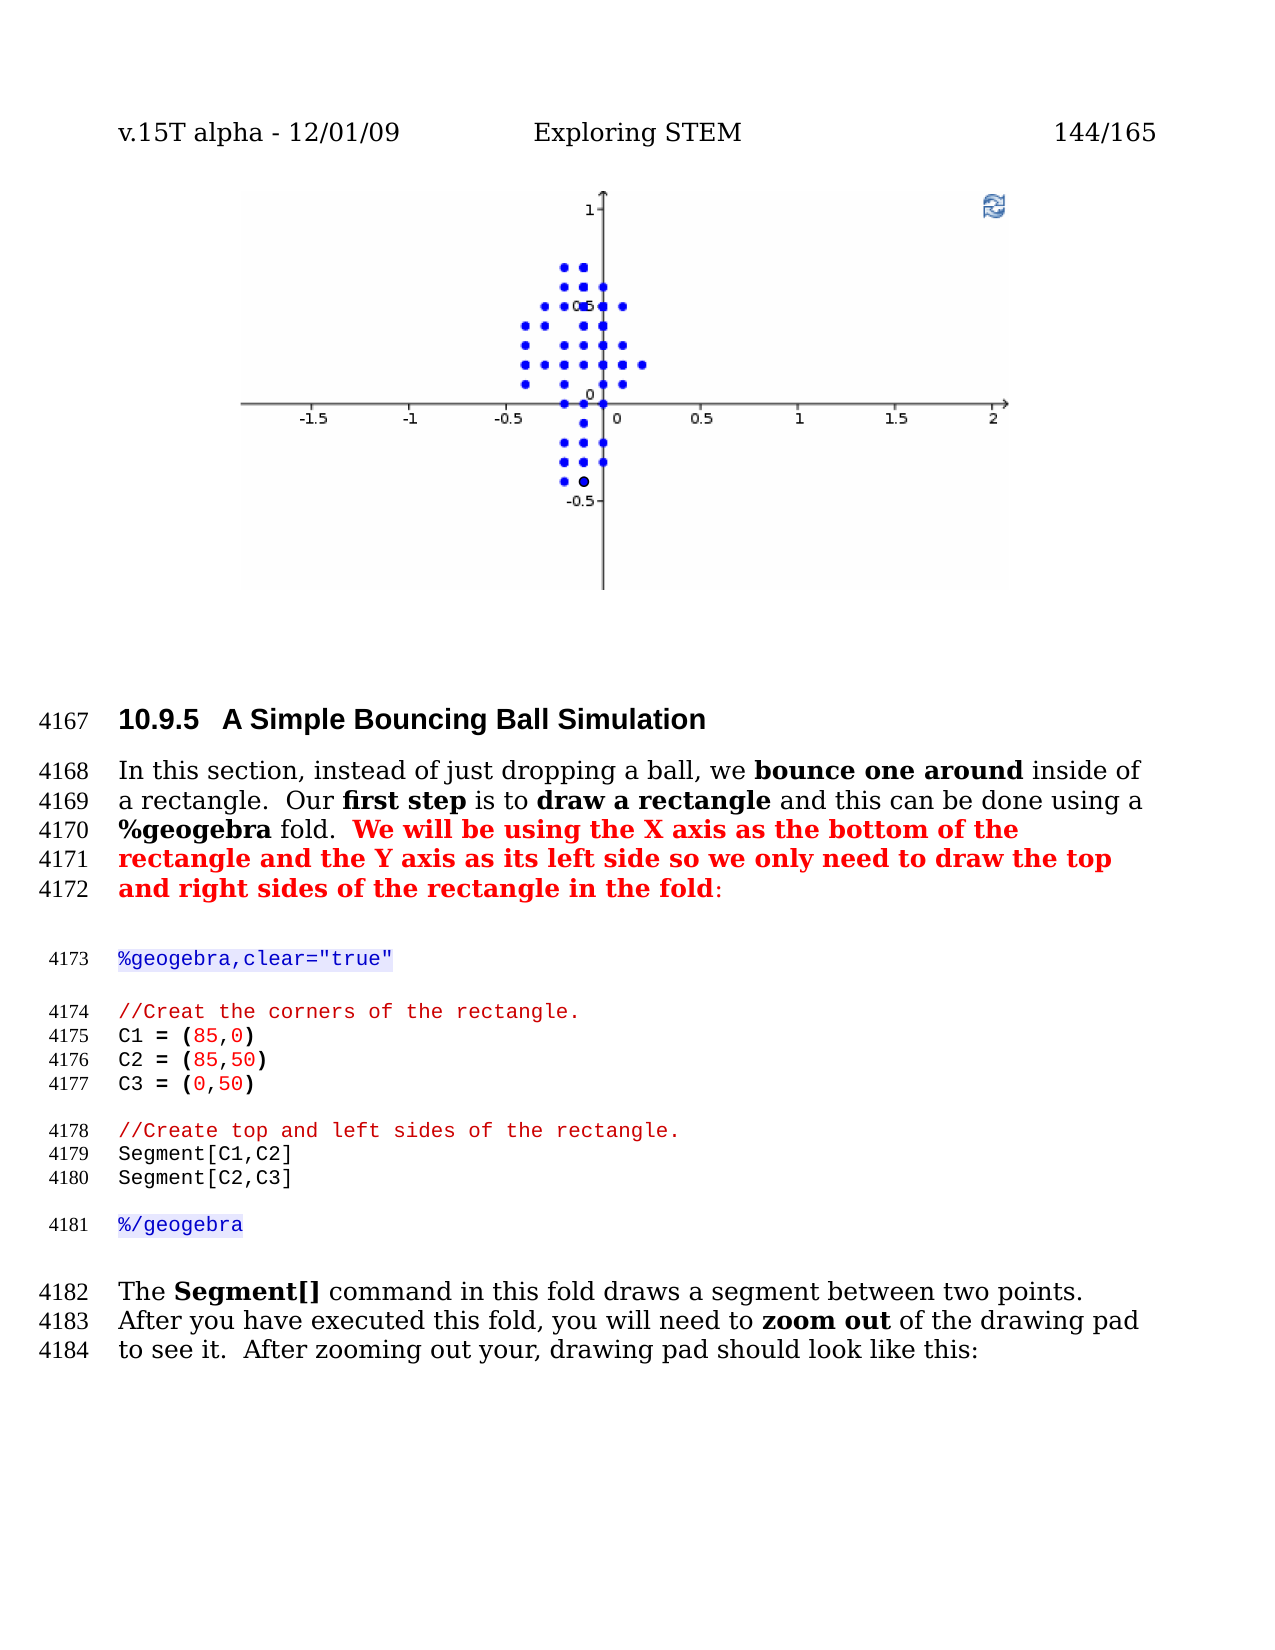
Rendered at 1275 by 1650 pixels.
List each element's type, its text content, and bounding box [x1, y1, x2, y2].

text Segment[C1,C2] [118, 1143, 1157, 1167]
text %/geogebra [118, 1214, 1157, 1238]
text %geogebra,clear="true" [118, 948, 1157, 972]
text //Creat the corners of the rectangle. [118, 1002, 1157, 1025]
text Segment[C2,C3] [118, 1167, 1157, 1191]
text The Segment[] command in this fold draws a segment between two points. After you have executed this fold, you will need to zoom out of the drawing pad to see it. After zooming out your, drawing pad should look like this: [118, 1276, 1157, 1364]
text C3 = (0,50) [118, 1072, 1157, 1096]
text C1 = (85,0) [118, 1025, 1157, 1049]
text C2 = (85,50) [118, 1049, 1157, 1072]
text In this section, instead of just dropping a ball, we bounce one around inside of a rectangle. Our first step is to draw a rectangle and this can be done using a %geogebra fold. We will be using the X axis as the bottom of the rectangle and the Y axis as its left side so we only need to draw the top and right sides of the rectangle in the fold: [118, 756, 1157, 903]
picture [240, 191, 1009, 590]
text //Create top and left sides of the rectangle. [118, 1120, 1157, 1143]
subtitle A Simple Bouncing Ball Simulation [118, 702, 1157, 735]
